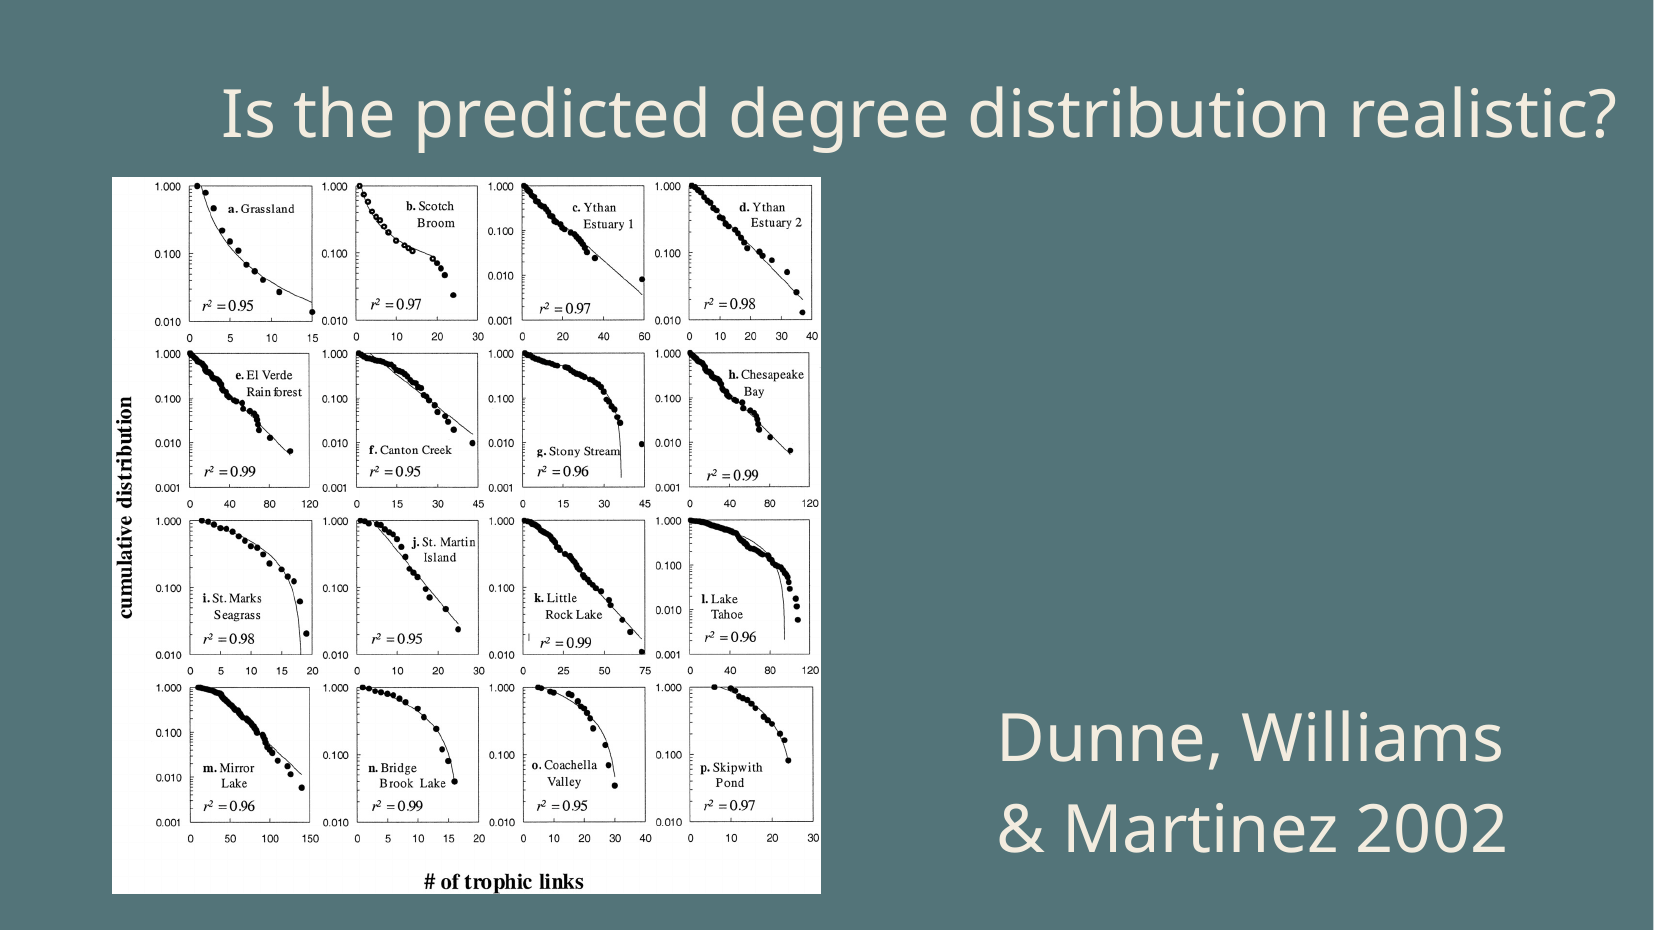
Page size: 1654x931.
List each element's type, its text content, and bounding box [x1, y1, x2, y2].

text_box Is the predicted degree distribution realistic? [207, 59, 1550, 163]
text_box Dunne, Williams & Martinez 2002 [981, 683, 1501, 875]
picture [112, 177, 821, 894]
